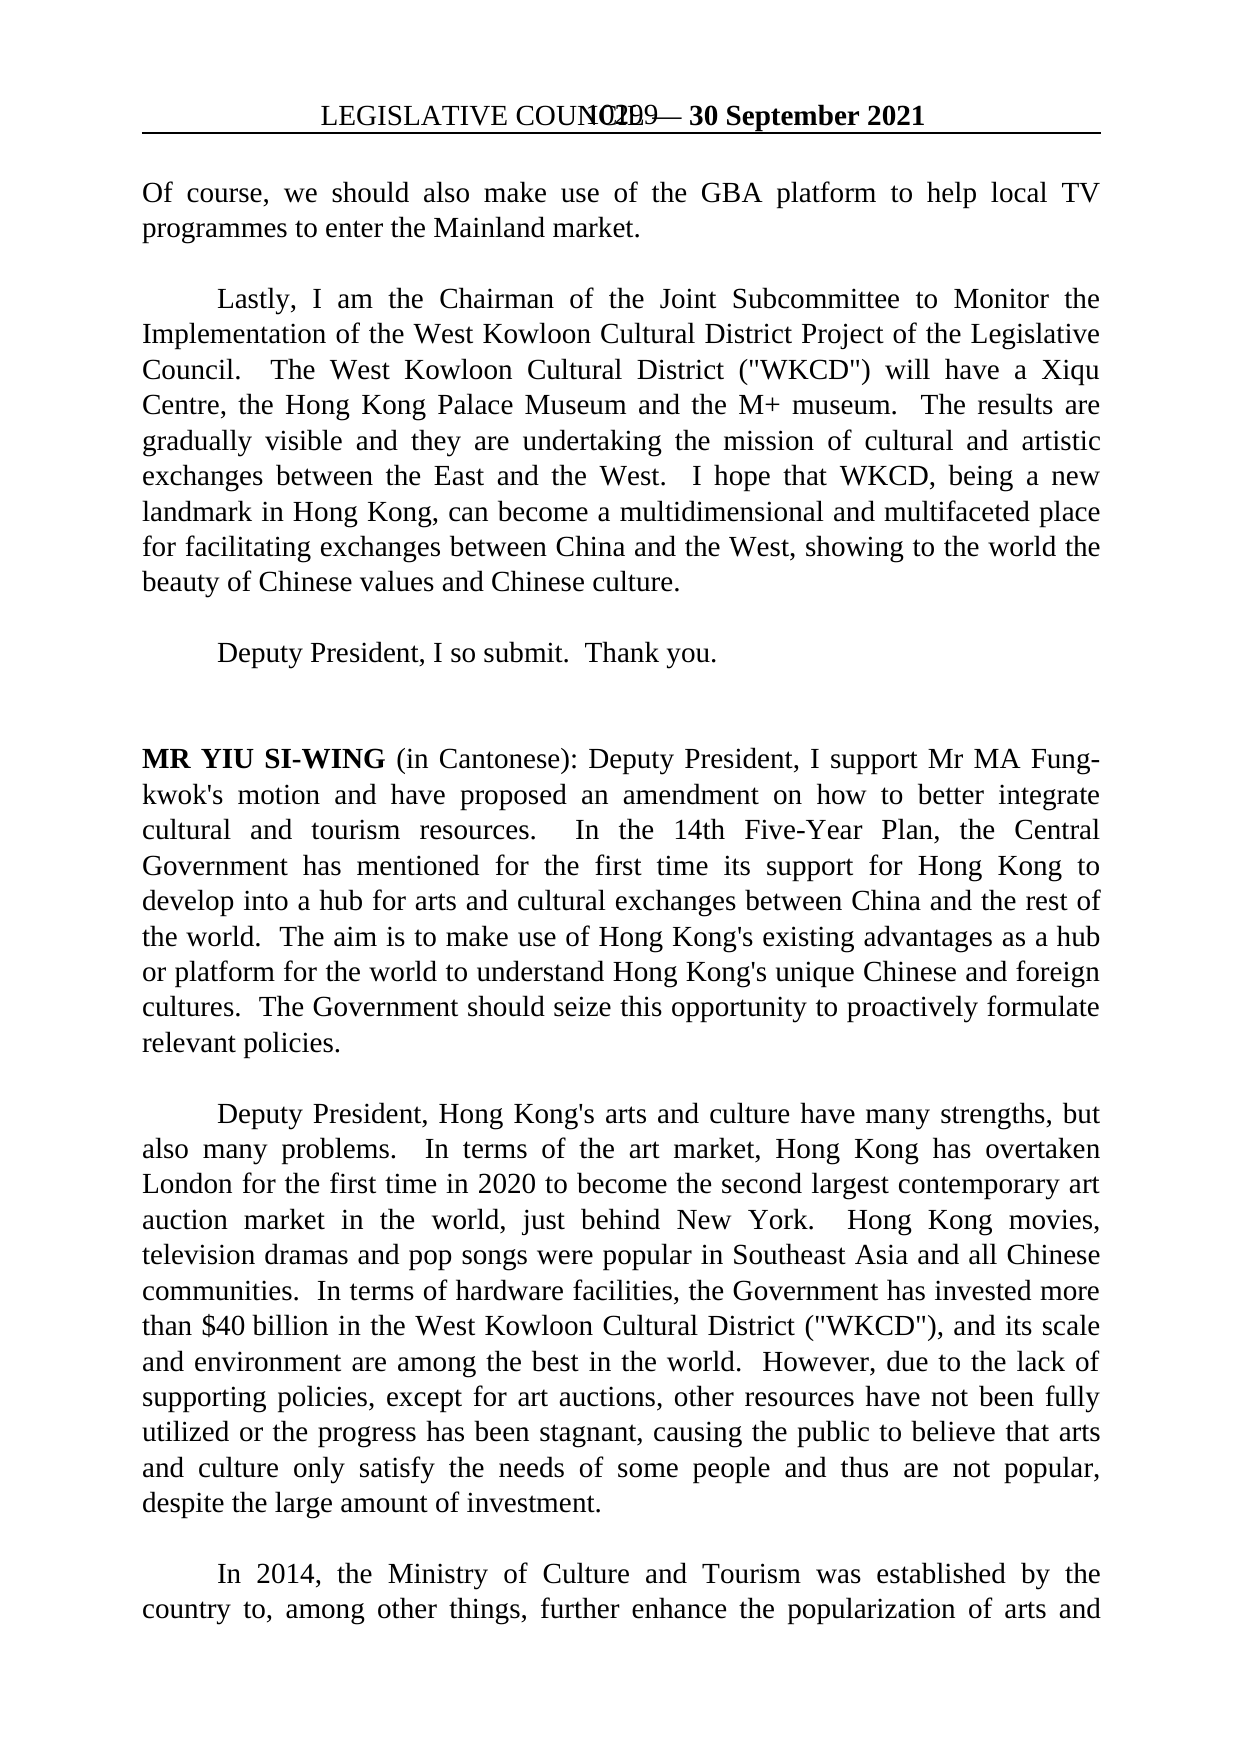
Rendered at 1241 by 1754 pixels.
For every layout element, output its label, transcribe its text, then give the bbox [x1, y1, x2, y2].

text Lastly, I am the Chairman of the Joint Subcommittee to Monitor the Implementation of the West Kowloon Cultural District Project of the Legislative Council. The West Kowloon Cultural District ("WKCD") will have a Xiqu Centre, the Hong Kong Palace Museum and the M+ museum. The results are gradually visible and they are undertaking the mission of cultural and artistic exchanges between the East and the West. I hope that WKCD, being a new landmark in Hong Kong, can become a multidimensional and multifaceted place for facilitating exchanges between China and the West, showing to the world the beauty of Chinese values and Chinese culture. [142, 279, 1101, 598]
text In 2014, the Ministry of Culture and Tourism was established by the country to, among other things, further enhance the popularization of arts and [142, 1554, 1101, 1625]
text Of course, we should also make use of the GBA platform to help local TV programmes to enter the Mainland market. [142, 173, 1101, 244]
text Deputy President, I so submit. Thank you. [142, 633, 1101, 669]
text Deputy President, Hong Kong's arts and culture have many strengths, but also many problems. In terms of the art market, Hong Kong has overtaken London for the first time in 2020 to become the second largest contemporary art auction market in the world, just behind New York. Hong Kong movies, television dramas and pop songs were popular in Southeast Asia and all Chinese communities. In terms of hardware facilities, the Government has invested more than $40 billion in the West Kowloon Cultural District ("WKCD"), and its scale and environment are among the best in the world. However, due to the lack of supporting policies, except for art auctions, other resources have not been fully utilized or the progress has been stagnant, causing the public to believe that arts and culture only satisfy the needs of some people and thus are not popular, despite the large amount of investment. [142, 1094, 1101, 1519]
text MR YIU SI-WING (in Cantonese): Deputy President, I support Mr MA Fung-‍kwok's motion and have proposed an amendment on how to better integrate cultural and tourism resources. In the 14th Five-Year Plan, the Central Government has mentioned for the first time its support for Hong Kong to develop into a hub for arts and cultural exchanges between China and the rest of the world. The aim is to make use of Hong Kong's existing advantages as a hub or platform for the world to understand Hong Kong's unique Chinese and foreign cultures. The Government should seize this opportunity to proactively formulate relevant policies. [142, 740, 1101, 1058]
